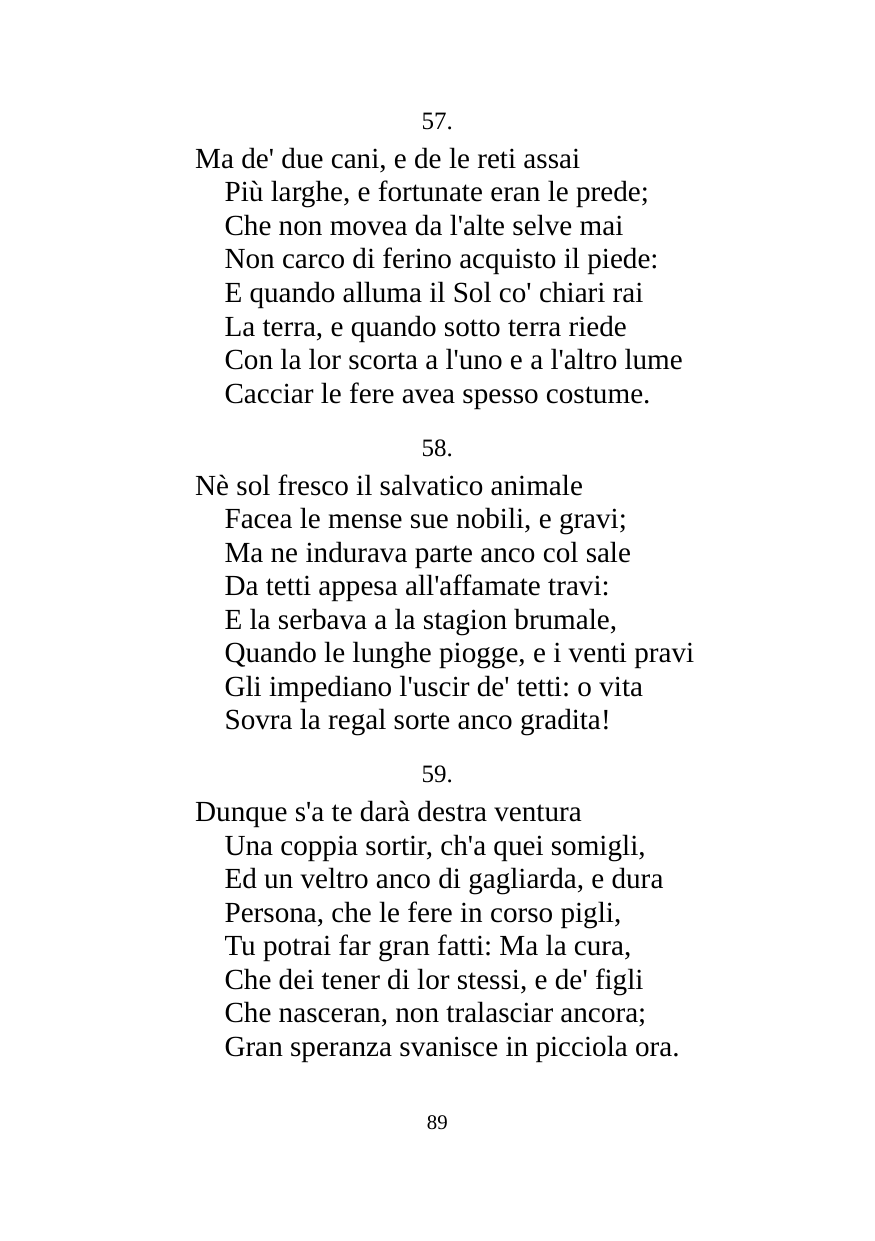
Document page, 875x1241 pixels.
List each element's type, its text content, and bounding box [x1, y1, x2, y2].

text Una coppia sortir, ch'a quei somigli, [224, 828, 768, 861]
text Ed un veltro anco di gagliarda, e dura [224, 861, 768, 895]
text Gli impediano l'uscir de' tetti: o vita [224, 669, 768, 702]
text Tu potrai far gran fatti: Ma la cura, [224, 928, 768, 962]
text Non carco di ferino acquisto il piede: [224, 242, 768, 275]
text Dunque s'a te darà destra ventura [195, 794, 768, 828]
text Facea le mense sue nobili, e gravi; [224, 501, 768, 535]
text Che nasceran, non tralasciar ancora; [224, 996, 768, 1029]
text Sovra la regal sorte anco gradita! [224, 702, 768, 736]
text E la serbava a la stagion brumale, [224, 602, 768, 635]
text Da tetti appesa all'affamate travi: [224, 568, 768, 602]
text 59. [106, 759, 768, 788]
text Più larghe, e fortunate eran le prede; [224, 174, 768, 208]
text 57. [106, 106, 768, 135]
text Con la lor scorta a l'uno e a l'altro lume [224, 342, 768, 376]
text Che dei tener di lor stessi, e de' figli [224, 962, 768, 996]
text Quando le lunghe piogge, e i venti pravi [224, 635, 768, 669]
text Che non movea da l'alte selve mai [224, 208, 768, 242]
text Ma de' due cani, e de le reti assai [195, 141, 768, 174]
text Gran speranza svanisce in picciola ora. [224, 1029, 768, 1063]
text 58. [106, 433, 768, 462]
text La terra, e quando sotto terra riede [224, 309, 768, 342]
text Ma ne indurava parte anco col sale [224, 535, 768, 568]
text E quando alluma il Sol co' chiari rai [224, 275, 768, 309]
text Cacciar le fere avea spesso costume. [224, 376, 768, 409]
text Nè sol fresco il salvatico animale [195, 468, 768, 501]
text Persona, che le fere in corso pigli, [224, 895, 768, 928]
